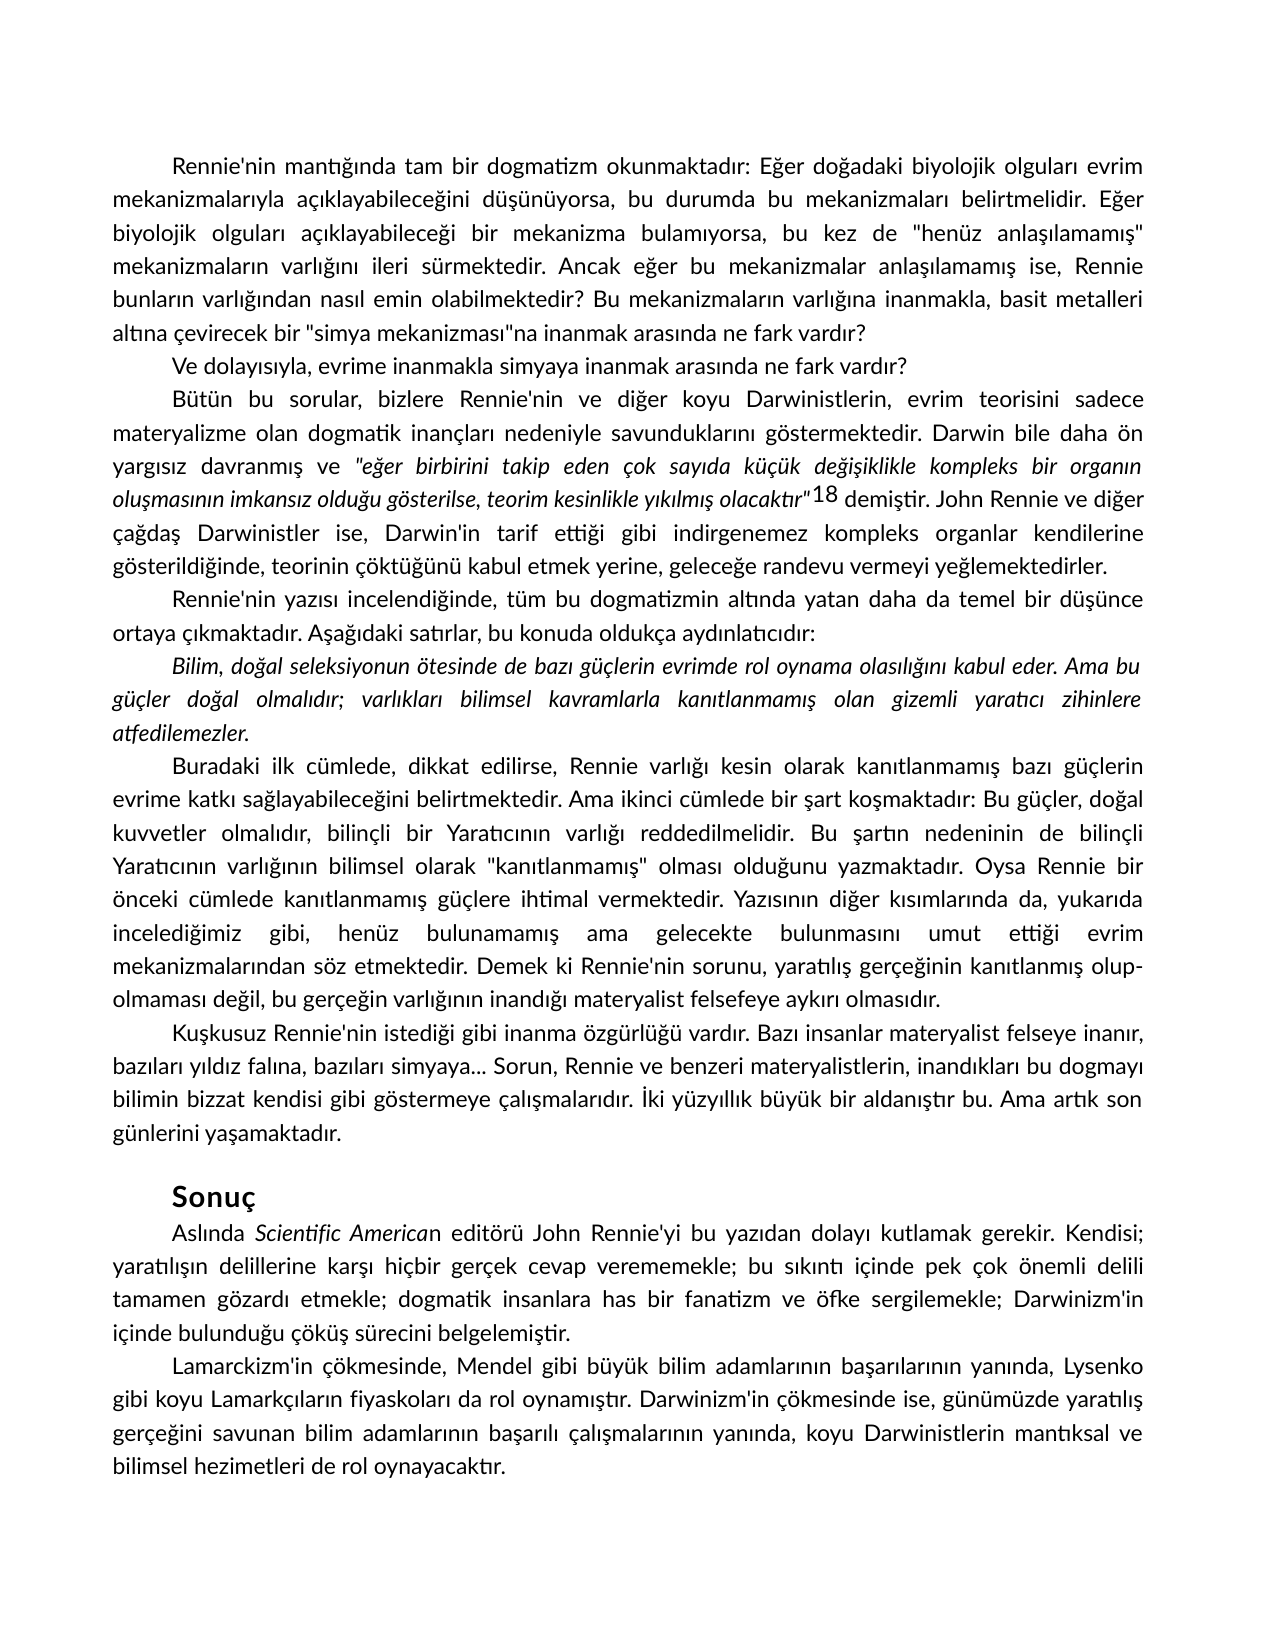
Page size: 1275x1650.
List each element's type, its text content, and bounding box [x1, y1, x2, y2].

text Kuşkusuz Rennie'nin istediği gibi inanma özgürlüğü vardır. Bazı insanlar materyalist felseye inanır, bazıları yıldız falına, bazıları simyaya... Sorun, Rennie ve benzeri materyalistlerin, inandıkları bu dogmayı bilimin bizzat kendisi gibi göstermeye çalışmalarıdır. İki yüzyıllık büyük bir aldanıştır bu. Ama artık son günlerini yaşamaktadır. [112, 1014, 1145, 1148]
text Ve dolayısıyla, evrime inanmakla simyaya inanmak arasında ne fark vardır? [112, 348, 1145, 381]
text Buradaki ilk cümlede, dikkat edilirse, Rennie varlığı kesin olarak kanıtlanmamış bazı güçlerin evrime katkı sağlayabileceğini belirtmektedir. Ama ikinci cümlede bir şart koşmaktadır: Bu güçler, doğal kuvvetler olmalıdır, bilinçli bir Yaratıcının varlığı reddedilmelidir. Bu şartın nedeninin de bilinçli Yaratıcının varlığının bilimsel olarak "kanıtlanmamış" olması olduğunu yazmaktadır. Oysa Rennie bir önceki cümlede kanıtlanmamış güçlere ihtimal vermektedir. Yazısının diğer kısımlarında da, yukarıda incelediğimiz gibi, henüz bulunamamış ama gelecekte bulunmasını umut ettiği evrim mekanizmalarından söz etmektedir. Demek ki Rennie'nin sorunu, yaratılış gerçeğinin kanıtlanmış olup-olmaması değil, bu gerçeğin varlığının inandığı materyalist felsefeye aykırı olmasıdır. [112, 748, 1145, 1014]
text Sonuç [112, 1181, 1145, 1214]
text Aslında Scientific American editörü John Rennie'yi bu yazıdan dolayı kutlamak gerekir. Kendisi; yaratılışın delillerine karşı hiçbir gerçek cevap verememekle; bu sıkıntı içinde pek çok önemli delili tamamen gözardı etmekle; dogmatik insanlara has bir fanatizm ve öfke sergilemekle; Darwinizm'in içinde bulunduğu çöküş sürecini belgelemiştir. [112, 1214, 1145, 1348]
text Bütün bu sorular, bizlere Rennie'nin ve diğer koyu Darwinistlerin, evrim teorisini sadece materyalizme olan dogmatik inançları nedeniyle savunduklarını göstermektedir. Darwin bile daha ön yargısız davranmış ve "eğer birbirini takip eden çok sayıda küçük değişiklikle kompleks bir organın oluşmasının imkansız olduğu gösterilse, teorim kesinlikle yıkılmış olacaktır"18 demiştir. John Rennie ve diğer çağdaş Darwinistler ise, Darwin'in tarif ettiği gibi indirgenemez kompleks organlar kendilerine gösterildiğinde, teorinin çöktüğünü kabul etmek yerine, geleceğe randevu vermeyi yeğlemektedirler. [112, 381, 1145, 581]
text Rennie'nin yazısı incelendiğinde, tüm bu dogmatizmin altında yatan daha da temel bir düşünce ortaya çıkmaktadır. Aşağıdaki satırlar, bu konuda oldukça aydınlatıcıdır: [112, 581, 1145, 648]
text Rennie'nin mantığında tam bir dogmatizm okunmaktadır: Eğer doğadaki biyolojik olguları evrim mekanizmalarıyla açıklayabileceğini düşünüyorsa, bu durumda bu mekanizmaları belirtmelidir. Eğer biyolojik olguları açıklayabileceği bir mekanizma bulamıyorsa, bu kez de "henüz anlaşılamamış" mekanizmaların varlığını ileri sürmektedir. Ancak eğer bu mekanizmalar anlaşılamamış ise, Rennie bunların varlığından nasıl emin olabilmektedir? Bu mekanizmaların varlığına inanmakla, basit metalleri altına çevirecek bir "simya mekanizması"na inanmak arasında ne fark vardır? [112, 148, 1145, 348]
text Bilim, doğal seleksiyonun ötesinde de bazı güçlerin evrimde rol oynama olasılığını kabul eder. Ama bu güçler doğal olmalıdır; varlıkları bilimsel kavramlarla kanıtlanmamış olan gizemli yaratıcı zihinlere atfedilemezler. [112, 648, 1145, 748]
text Lamarckizm'in çökmesinde, Mendel gibi büyük bilim adamlarının başarılarının yanında, Lysenko gibi koyu Lamarkçıların fiyaskoları da rol oynamıştır. Darwinizm'in çökmesinde ise, günümüzde yaratılış gerçeğini savunan bilim adamlarının başarılı çalışmalarının yanında, koyu Darwinistlerin mantıksal ve bilimsel hezimetleri de rol oynayacaktır. [112, 1348, 1145, 1481]
